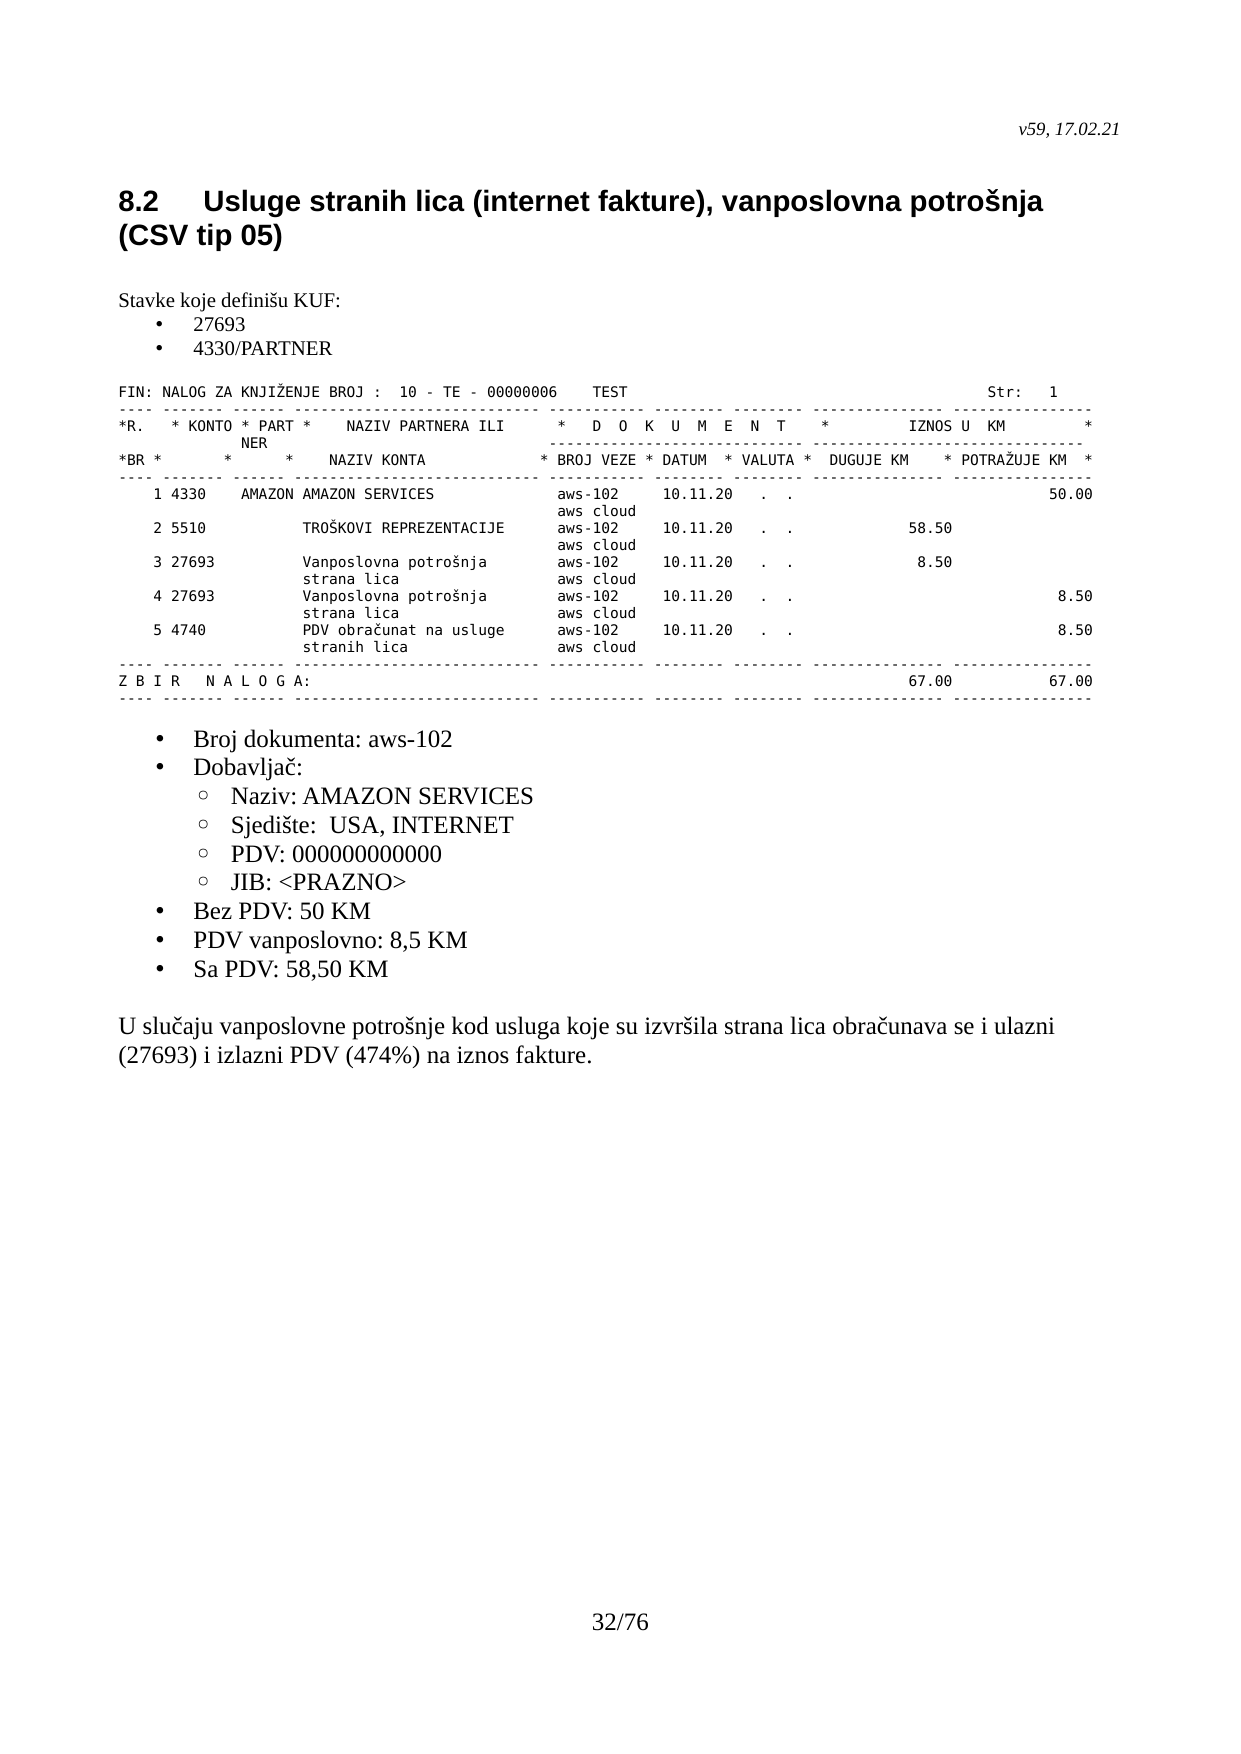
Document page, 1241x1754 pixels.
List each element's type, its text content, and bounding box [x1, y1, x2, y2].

list JIB: <PRAZNO> [193, 867, 1122, 896]
list PDV: 000000000000 [193, 839, 1122, 867]
text strana lica aws cloud [118, 571, 1122, 588]
text ---- ------- ------ ---------------------------- ----------- -------- -------- --------------- ---------------- [118, 401, 1122, 418]
text ---- ------- ------ ---------------------------- ----------- -------- -------- --------------- ---------------- [118, 690, 1122, 707]
list 27693 [156, 312, 1122, 336]
text 5 4740 PDV obračunat na usluge aws-102 10.11.20 . . 8.50 [118, 622, 1122, 639]
text U slučaju vanposlovne potrošnje kod usluga koje su izvršila strana lica obračunava se i ulazni (27693) i izlazni PDV (474%) na iznos fakture. [118, 1011, 1122, 1069]
text *BR * * * NAZIV KONTA * BROJ VEZE * DATUM * VALUTA * DUGUJE KM * POTRAŽUJE KM * [118, 452, 1122, 469]
list Naziv: AMAZON SERVICES [193, 781, 1122, 810]
list Broj dokumenta: aws-102 [156, 724, 1122, 752]
list Bez PDV: 50 KM [156, 896, 1122, 925]
text 4 27693 Vanposlovna potrošnja aws-102 10.11.20 . . 8.50 [118, 588, 1122, 605]
text aws cloud [118, 503, 1122, 520]
list PDV vanposlovno: 8,5 KM [156, 925, 1122, 954]
text 2 5510 TROŠKOVI REPREZENTACIJE aws-102 10.11.20 . . 58.50 [118, 520, 1122, 537]
text ---- ------- ------ ---------------------------- ----------- -------- -------- --------------- ---------------- [118, 656, 1122, 673]
text strana lica aws cloud [118, 605, 1122, 622]
text Stavke koje definišu KUF: [118, 288, 1122, 312]
text FIN: NALOG ZA KNJIŽENJE BROJ : 10 - TE - 00000006 TEST Str: 1 [118, 384, 1122, 401]
text Z B I R N A L O G A: 67.00 67.00 [118, 673, 1122, 690]
text *R. * KONTO * PART * NAZIV PARTNERA ILI * D O K U M E N T * IZNOS U KM * [118, 418, 1122, 435]
list 4330/PARTNER [156, 336, 1122, 360]
text NER ----------------------------- ------------------------------- [118, 435, 1122, 452]
text aws cloud [118, 537, 1122, 554]
text ---- ------- ------ ---------------------------- ----------- -------- -------- --------------- ---------------- [118, 469, 1122, 486]
list Dobavljač: [156, 752, 1122, 781]
subtitle Usluge stranih lica (internet fakture), vanposlovna potrošnja (CSV tip 05) [118, 184, 1122, 251]
list Sa PDV: 58,50 KM [156, 954, 1122, 982]
list Sjedište: USA, INTERNET [193, 810, 1122, 839]
text 1 4330 AMAZON AMAZON SERVICES aws-102 10.11.20 . . 50.00 [118, 486, 1122, 503]
text stranih lica aws cloud [118, 639, 1122, 656]
text 3 27693 Vanposlovna potrošnja aws-102 10.11.20 . . 8.50 [118, 554, 1122, 571]
